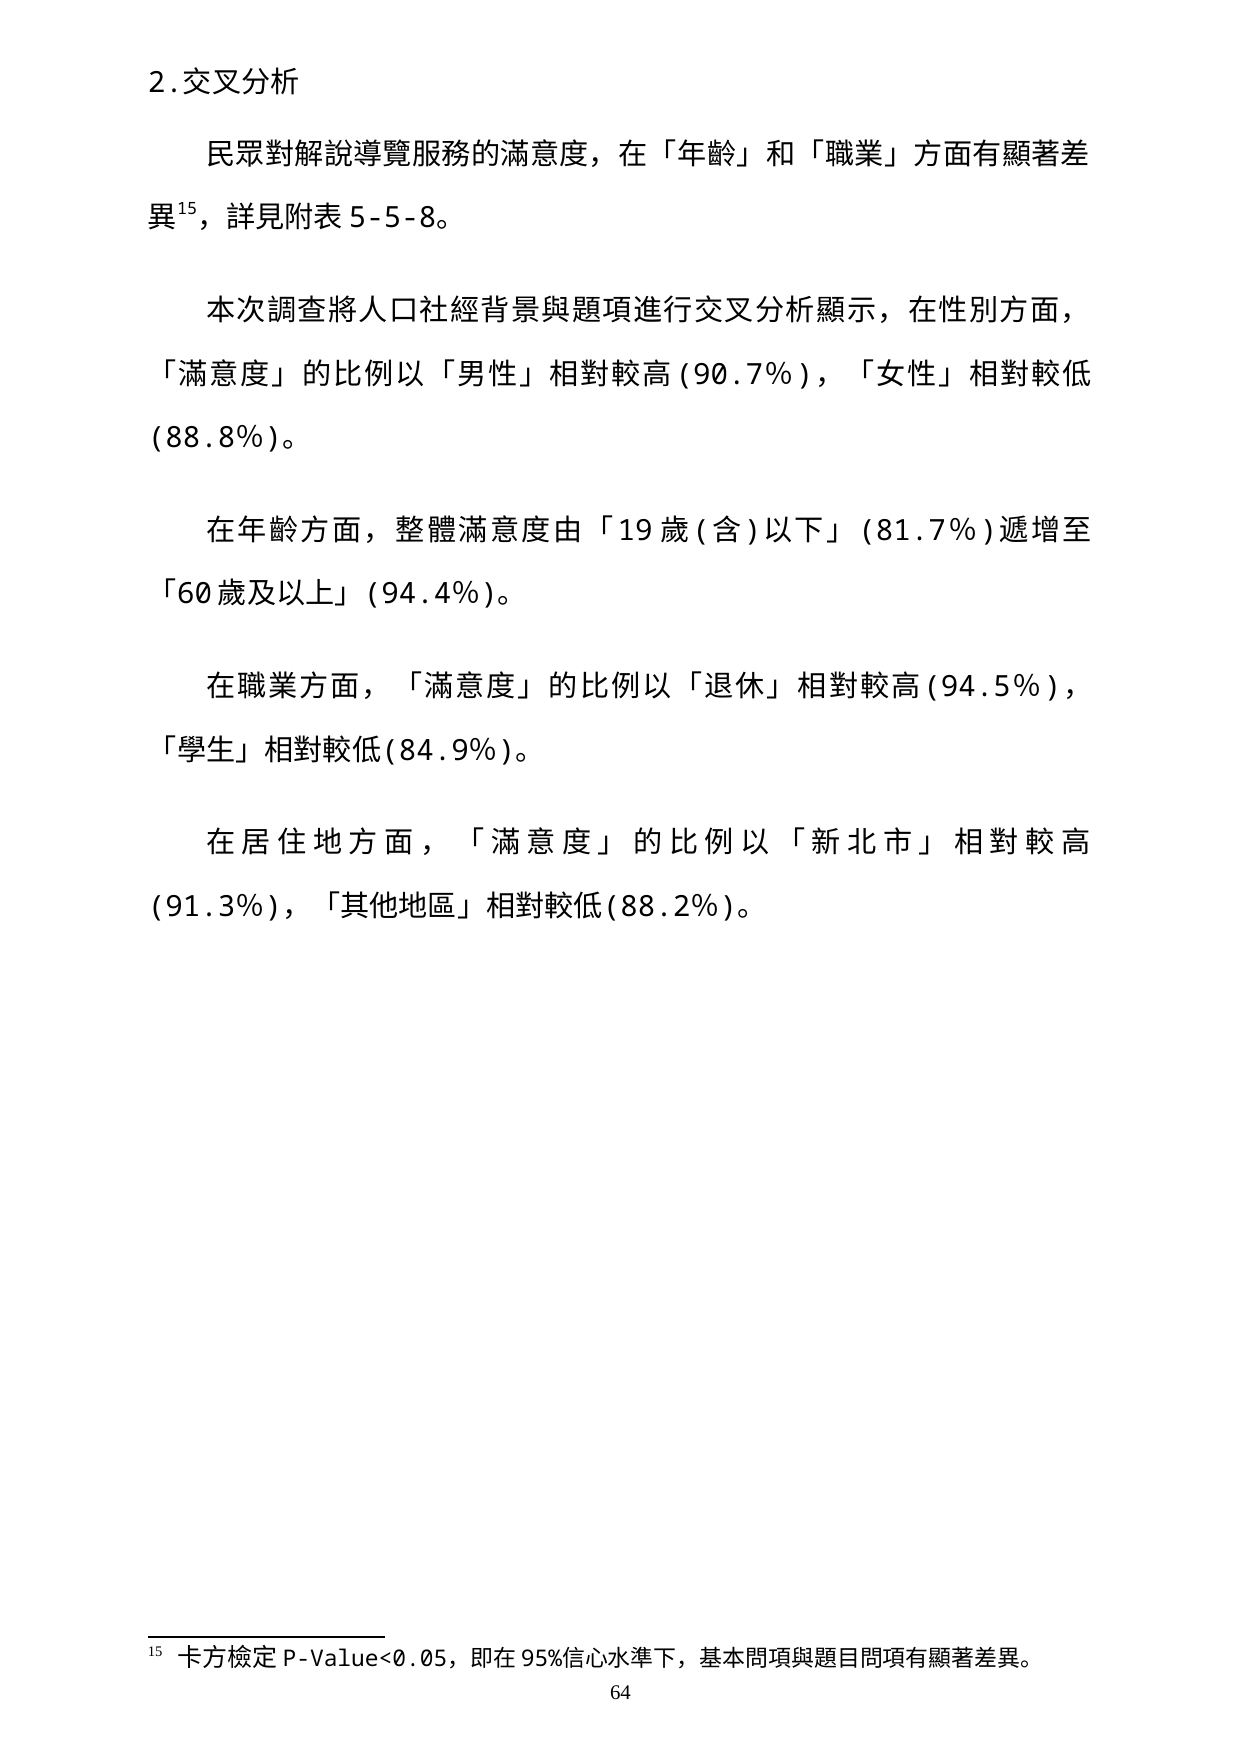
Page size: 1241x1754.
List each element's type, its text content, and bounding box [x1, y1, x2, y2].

text 在居住地方面，「滿意度」的比例以「新北市」相對較高(91.3％)，「其他地區」相對較低(88.2％)。 [148, 819, 1092, 925]
text 民眾對解說導覽服務的滿意度，在「年齡」和「職業」方面有顯著差異，詳見附表5-5-8。 [148, 131, 1092, 236]
text 2.交叉分析 [148, 59, 1092, 101]
text 在年齡方面，整體滿意度由「19歲(含)以下」(81.7％)遞增至「60歲及以上」(94.4％)。 [148, 506, 1092, 612]
text 本次調查將人口社經背景與題項進行交叉分析顯示，在性別方面，「滿意度」的比例以「男性」相對較高(90.7％)，「女性」相對較低(88.8％)。 [148, 287, 1092, 456]
text 卡方檢定P-Value<0.05，即在95%信心水準下，基本問項與題目問項有顯著差異。 [148, 1643, 1092, 1672]
text 在職業方面，「滿意度」的比例以「退休」相對較高(94.5％)，「學生」相對較低(84.9％)。 [148, 663, 1092, 769]
